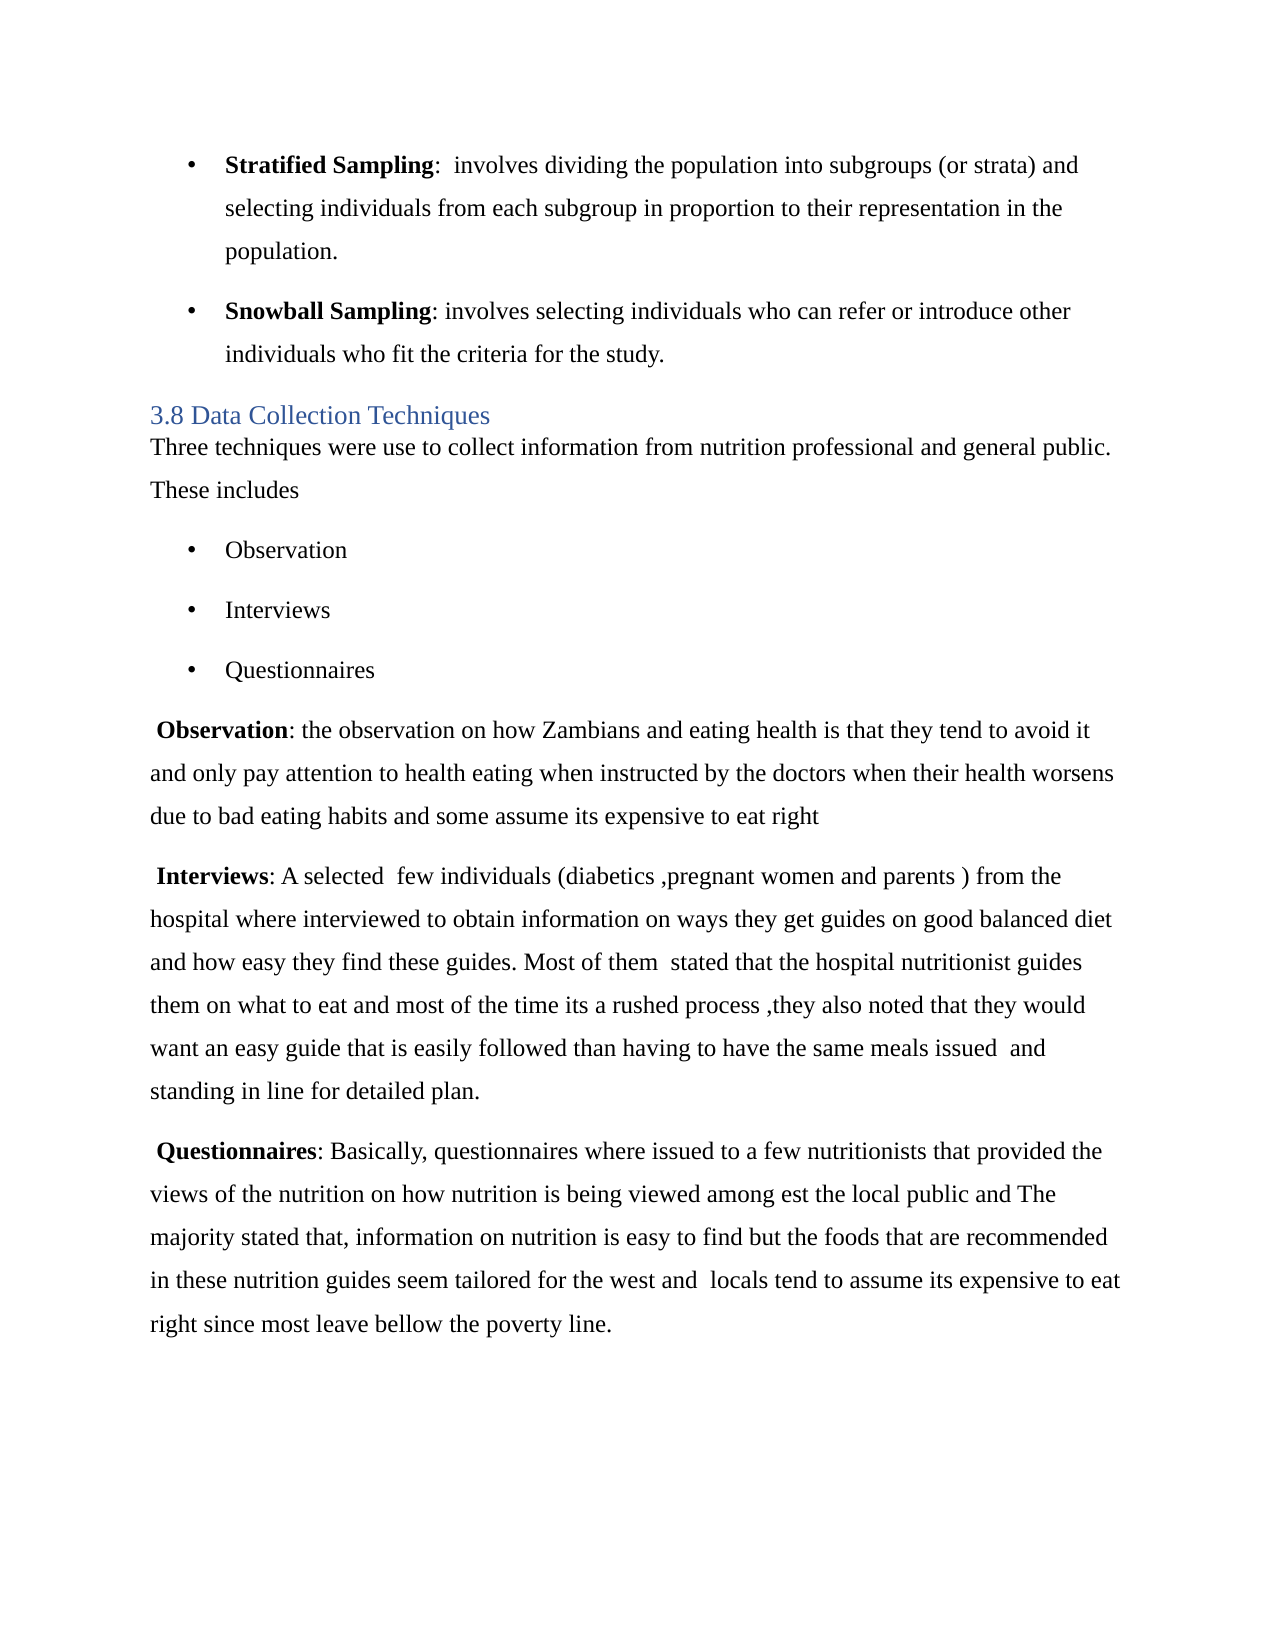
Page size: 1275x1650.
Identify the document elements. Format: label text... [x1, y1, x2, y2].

text Observation: the observation on how Zambians and eating health is that they tend to avoid it and only pay attention to health eating when instructed by the doctors when their health worsens due to bad eating habits and some assume its expensive to eat right [150, 715, 1125, 830]
text Three techniques were use to collect information from nutrition professional and general public. These includes [150, 432, 1125, 504]
list Questionnaires [187, 655, 1125, 684]
list Stratified Sampling: involves dividing the population into subgroups (or strata) and selecting individuals from each subgroup in proportion to their representation in the population. [187, 150, 1125, 265]
list Interviews [187, 595, 1125, 624]
list Observation [187, 535, 1125, 564]
text Questionnaires: Basically, questionnaires where issued to a few nutritionists that provided the views of the nutrition on how nutrition is being viewed among est the local public and The majority stated that, information on nutrition is easy to find but the foods that are recommended in these nutrition guides seem tailored for the west and locals tend to assume its expensive to eat right since most leave bellow the poverty line. [150, 1136, 1125, 1337]
list Snowball Sampling: involves selecting individuals who can refer or introduce other individuals who fit the criteria for the study. [187, 296, 1125, 368]
subtitle 3.8 Data Collection Techniques [150, 399, 1125, 430]
text Interviews: A selected few individuals (diabetics ,pregnant women and parents ) from the hospital where interviewed to obtain information on ways they get guides on good balanced diet and how easy they find these guides. Most of them stated that the hospital nutritionist guides them on what to eat and most of the time its a rushed process ,they also noted that they would want an easy guide that is easily followed than having to have the same meals issued and standing in line for detailed plan. [150, 861, 1125, 1105]
